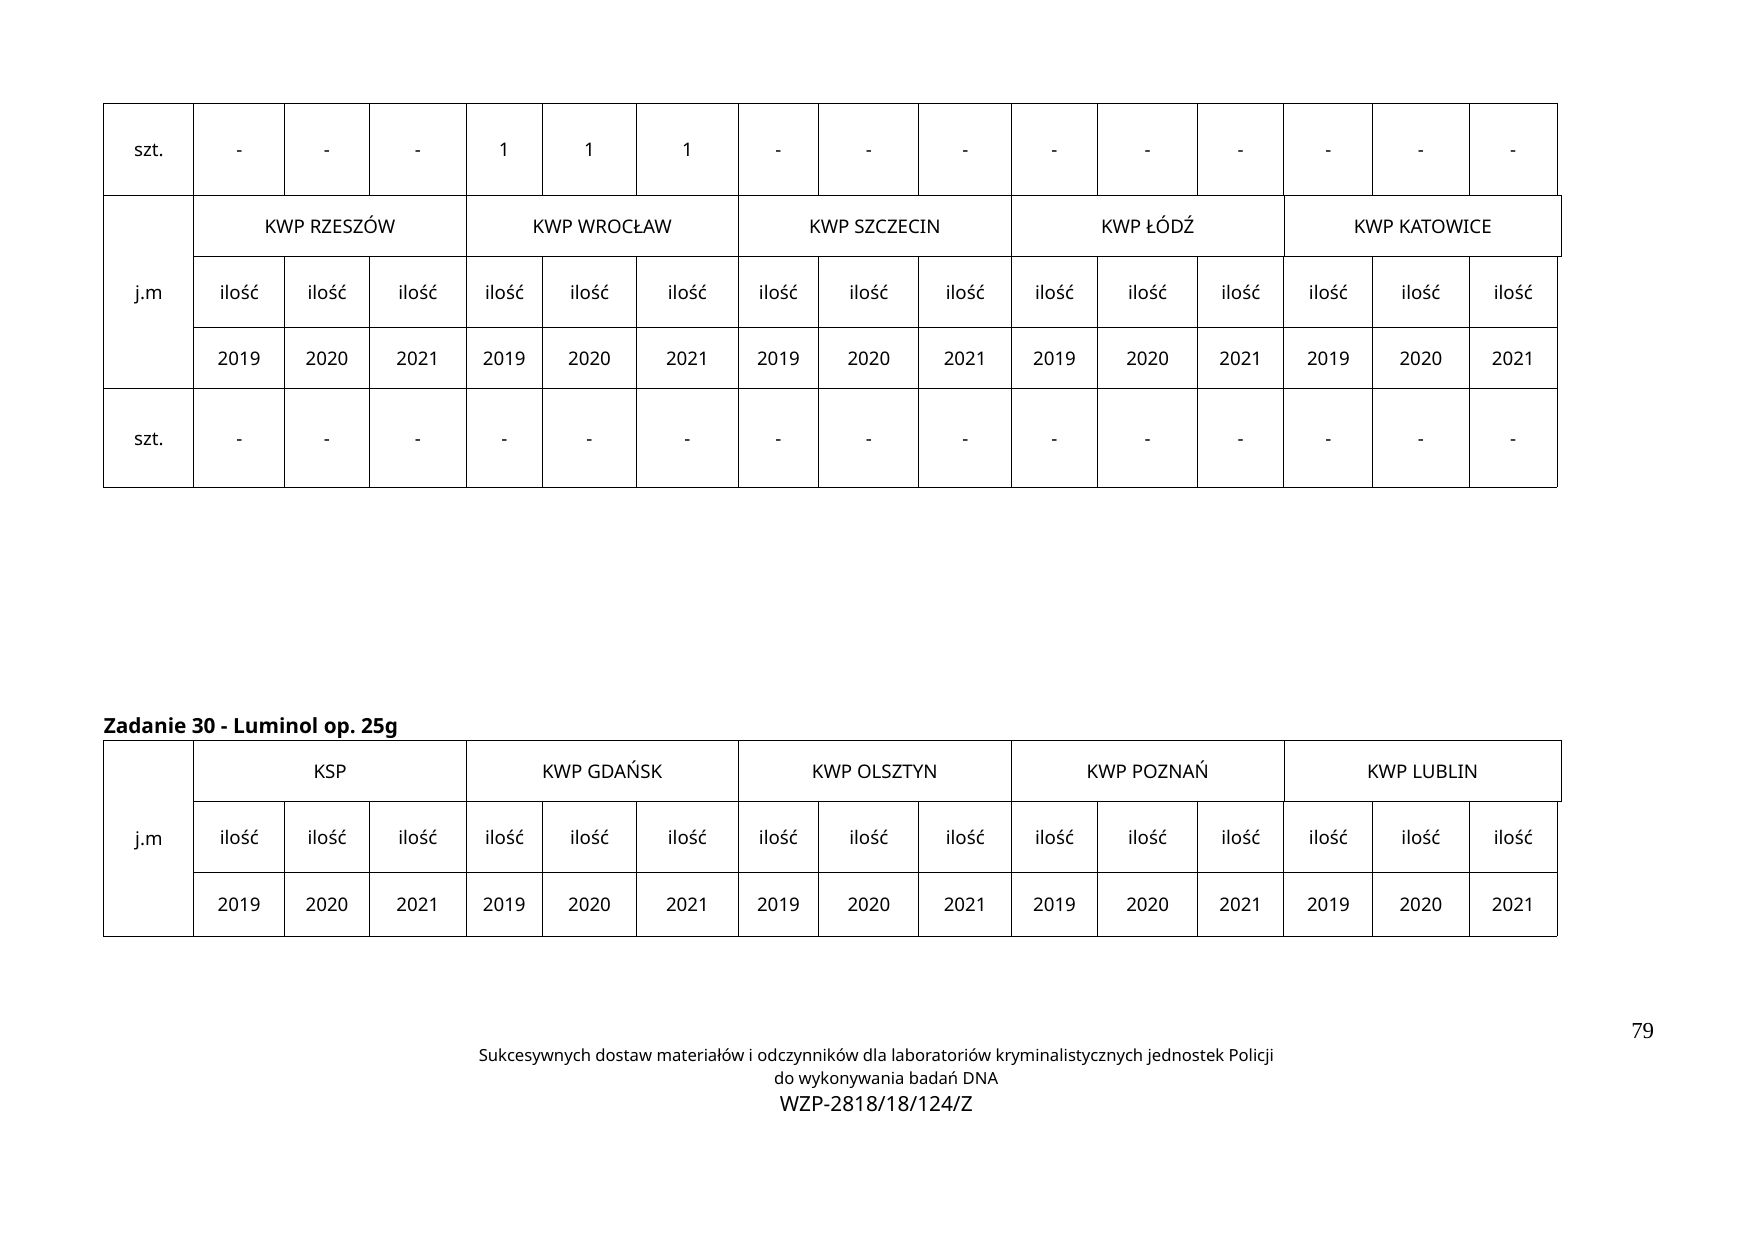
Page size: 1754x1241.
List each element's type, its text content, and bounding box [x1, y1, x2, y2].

table_cell 2019 [739, 328, 818, 388]
table_cell ilość [739, 257, 818, 327]
table_cell ilość [194, 802, 284, 872]
table_cell ilość [1012, 257, 1097, 327]
table_cell - [370, 104, 466, 195]
table_cell 1 [637, 104, 738, 195]
table_header j.m [104, 741, 193, 936]
table_cell 2021 [370, 328, 466, 388]
table_cell j.m [104, 196, 193, 388]
table_cell ilość [739, 802, 818, 872]
table_cell - [1098, 104, 1197, 195]
table_cell 2021 [1198, 873, 1283, 936]
table_cell 2019 [1284, 873, 1372, 936]
table_cell - [1284, 104, 1372, 195]
table_cell ilość [467, 802, 542, 872]
table_cell - [1098, 389, 1197, 486]
table_cell - [1198, 104, 1283, 195]
table_cell KWP WROCŁAW [467, 196, 738, 256]
table_cell ilość [543, 802, 636, 872]
table_header KWP LUBLIN [1285, 741, 1561, 801]
table_cell 2020 [1098, 873, 1197, 936]
table_cell ilość [637, 802, 738, 872]
table_header KWP OLSZTYN [739, 741, 1011, 801]
table_cell ilość [819, 802, 918, 872]
table_cell ilość [1012, 802, 1097, 872]
table_cell 1 [543, 104, 636, 195]
table_cell KWP RZESZÓW [194, 196, 466, 256]
table_cell - [370, 389, 466, 486]
table_cell ilość [370, 802, 466, 872]
table_cell 2021 [637, 328, 738, 388]
table_cell ilość [1098, 257, 1197, 327]
table_cell - [819, 389, 918, 486]
table_cell - [739, 389, 818, 486]
table_cell - [739, 104, 818, 195]
table_cell ilość [285, 802, 369, 872]
table_cell - [919, 389, 1011, 486]
table_cell 2021 [1470, 873, 1557, 936]
table_cell ilość [919, 257, 1011, 327]
table_cell 2019 [1284, 328, 1372, 388]
table_cell - [543, 389, 636, 486]
table_header KSP [194, 741, 466, 801]
table_cell 2020 [819, 873, 918, 936]
table_cell - [637, 389, 738, 486]
table_header KWP POZNAŃ [1012, 741, 1284, 801]
table_cell KWP KATOWICE [1285, 196, 1561, 256]
table_cell ilość [1373, 802, 1469, 872]
table_cell ilość [285, 257, 369, 327]
table_cell - [1198, 389, 1283, 486]
table_cell - [194, 389, 284, 486]
table_cell ilość [1373, 257, 1469, 327]
table_cell 2019 [1012, 328, 1097, 388]
table_cell - [285, 104, 369, 195]
table_cell 2021 [919, 328, 1011, 388]
table_header KWP GDAŃSK [467, 741, 738, 801]
table_cell 2021 [1198, 328, 1283, 388]
table_cell 2019 [467, 873, 542, 936]
table_cell 2020 [1373, 873, 1469, 936]
table_cell - [467, 389, 542, 486]
table_cell - [1470, 389, 1557, 486]
table_cell - [819, 104, 918, 195]
table_cell 2019 [467, 328, 542, 388]
table_cell 2020 [285, 873, 369, 936]
table_cell KWP SZCZECIN [739, 196, 1011, 256]
table_cell 2019 [1012, 873, 1097, 936]
table_cell ilość [1470, 802, 1557, 872]
table_cell 2019 [739, 873, 818, 936]
table_cell ilość [919, 802, 1011, 872]
table_cell - [1012, 389, 1097, 486]
table_cell ilość [1198, 802, 1283, 872]
table_cell ilość [1284, 802, 1372, 872]
table_cell ilość [370, 257, 466, 327]
table_cell ilość [1470, 257, 1557, 327]
table_cell - [1373, 104, 1469, 195]
table_cell szt. [104, 104, 193, 195]
table_cell 2020 [1373, 328, 1469, 388]
table_cell - [1470, 104, 1557, 195]
table_cell 2019 [194, 328, 284, 388]
table_cell 2021 [919, 873, 1011, 936]
table_cell 2020 [285, 328, 369, 388]
table_cell ilość [194, 257, 284, 327]
table_cell 2021 [1470, 328, 1557, 388]
table_cell ilość [1284, 257, 1372, 327]
table_cell - [1373, 389, 1469, 486]
table_cell ilość [819, 257, 918, 327]
table_cell ilość [1198, 257, 1283, 327]
table_cell ilość [467, 257, 542, 327]
table_cell 2021 [370, 873, 466, 936]
table_cell - [1284, 389, 1372, 486]
text Zadanie 30 - Luminol op. 25g [103, 712, 1654, 740]
table_cell 1 [467, 104, 542, 195]
table_cell - [1012, 104, 1097, 195]
table_cell ilość [1098, 802, 1197, 872]
table_cell 2019 [194, 873, 284, 936]
table_cell - [285, 389, 369, 486]
table_cell - [919, 104, 1011, 195]
table_cell - [194, 104, 284, 195]
table_cell 2020 [1098, 328, 1197, 388]
table_cell ilość [637, 257, 738, 327]
table_cell 2021 [637, 873, 738, 936]
table_cell szt. [104, 389, 193, 486]
table_cell KWP ŁÓDŹ [1012, 196, 1284, 256]
table_cell 2020 [543, 873, 636, 936]
table_cell 2020 [819, 328, 918, 388]
table_cell 2020 [543, 328, 636, 388]
table_cell ilość [543, 257, 636, 327]
